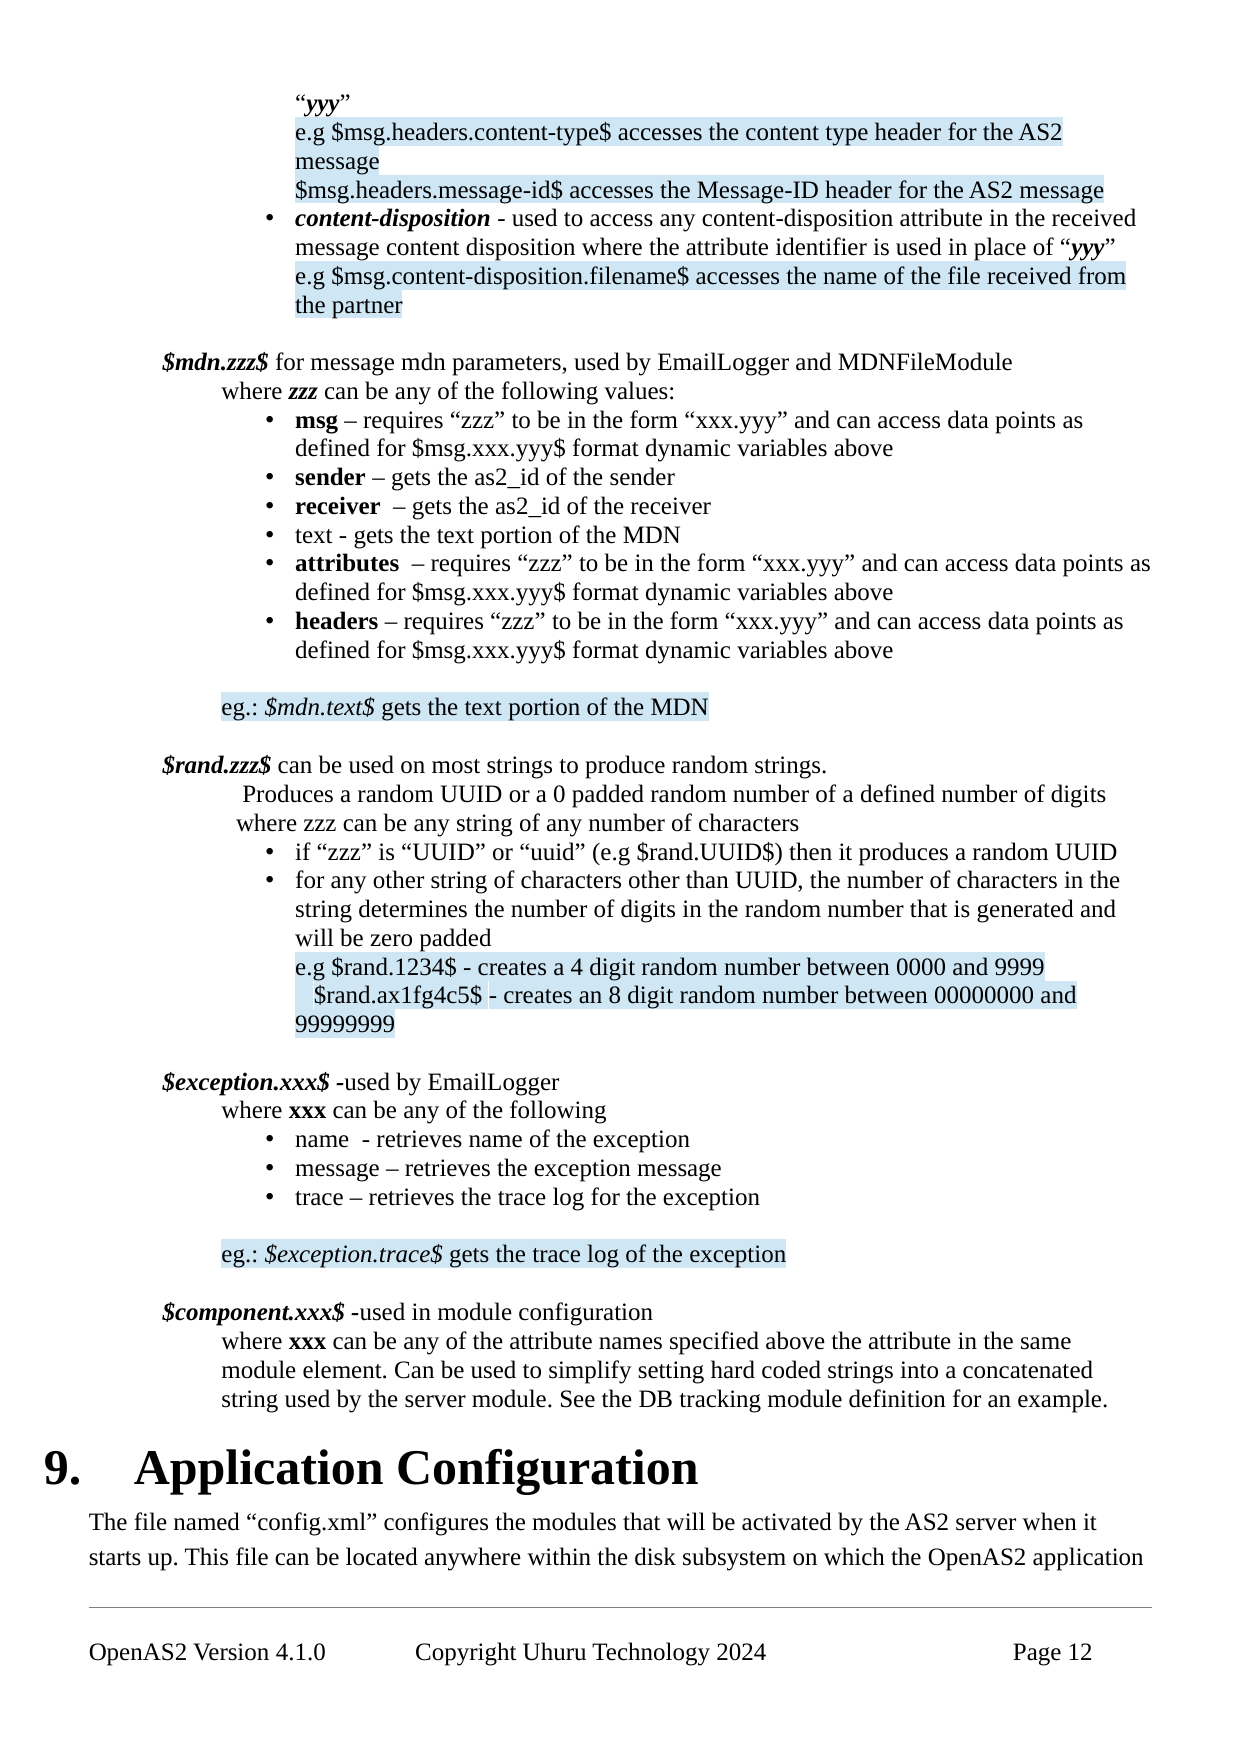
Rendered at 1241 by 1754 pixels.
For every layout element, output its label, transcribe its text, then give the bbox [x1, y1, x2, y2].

list eg.: $mdn.text$ gets the text portion of the MDN [192, 663, 1152, 721]
list msg – requires “zzz” to be in the form “xxx.yyy” and can access data points as defined for $msg.xxx.yyy$ format dynamic variables above [265, 405, 1152, 462]
subtitle $exception.xxx$ -used by EmailLogger [133, 1067, 1152, 1096]
subtitle Produces a random UUID or a 0 padded random number of a defined number of digits where zzz can be any string of any number of characters [206, 779, 1152, 837]
list for any other string of characters other than UUID, the number of characters in the string determines the number of digits in the random number that is generated and will be zero padded [265, 866, 1152, 952]
list “yyy” e.g $msg.headers.content-type$ accesses the content type header for the AS2 message $msg.headers.message-id$ accesses the Message-ID header for the AS2 message [265, 88, 1152, 203]
text The file named “config.xml” configures the modules that will be activated by the AS2 server when it starts up. This file can be located anywhere within the disk subsystem on which the OpenAS2 application [88, 1507, 1152, 1571]
subtitle Application Configuration [44, 1437, 1152, 1495]
list if “zzz” is “UUID” or “uuid” (e.g $rand.UUID$) then it produces a random UUID [265, 837, 1152, 866]
list trace – retrieves the trace log for the exception [265, 1182, 1152, 1211]
list receiver – gets the as2_id of the receiver [265, 491, 1152, 520]
list sender – gets the as2_id of the sender [265, 462, 1152, 491]
list e.g $rand.1234$ - creates a 4 digit random number between 0000 and 9999 [265, 952, 1152, 981]
subtitle $mdn.zzz$ for message mdn parameters, used by EmailLogger and MDNFileModule [133, 347, 1152, 376]
subtitle $rand.zzz$ can be used on most strings to produce random strings. [133, 751, 1152, 779]
list eg.: $exception.trace$ gets the trace log of the exception [192, 1211, 1152, 1268]
list name - retrieves name of the exception [265, 1124, 1152, 1153]
list $rand.ax1fg4c5$ - creates an 8 digit random number between 00000000 and 99999999 [265, 981, 1152, 1038]
list message – retrieves the exception message [265, 1153, 1152, 1182]
list content-disposition - used to access any content-disposition attribute in the received message content disposition where the attribute identifier is used in place of “yyy” e.g $msg.content-disposition.filename$ accesses the name of the file received from the partner [265, 203, 1152, 318]
list attributes – requires “zzz” to be in the form “xxx.yyy” and can access data points as defined for $msg.xxx.yyy$ format dynamic variables above [265, 548, 1152, 606]
list text - gets the text portion of the MDN [265, 520, 1152, 548]
list where xxx can be any of the attribute names specified above the attribute in the same module element. Can be used to simplify setting hard coded strings into a concatenated string used by the server module. See the DB tracking module definition for an example. [192, 1326, 1152, 1412]
list where zzz can be any of the following values: [192, 376, 1152, 405]
list where xxx can be any of the following [192, 1096, 1152, 1124]
subtitle $component.xxx$ -used in module configuration [133, 1297, 1152, 1326]
list headers – requires “zzz” to be in the form “xxx.yyy” and can access data points as defined for $msg.xxx.yyy$ format dynamic variables above [265, 606, 1152, 663]
